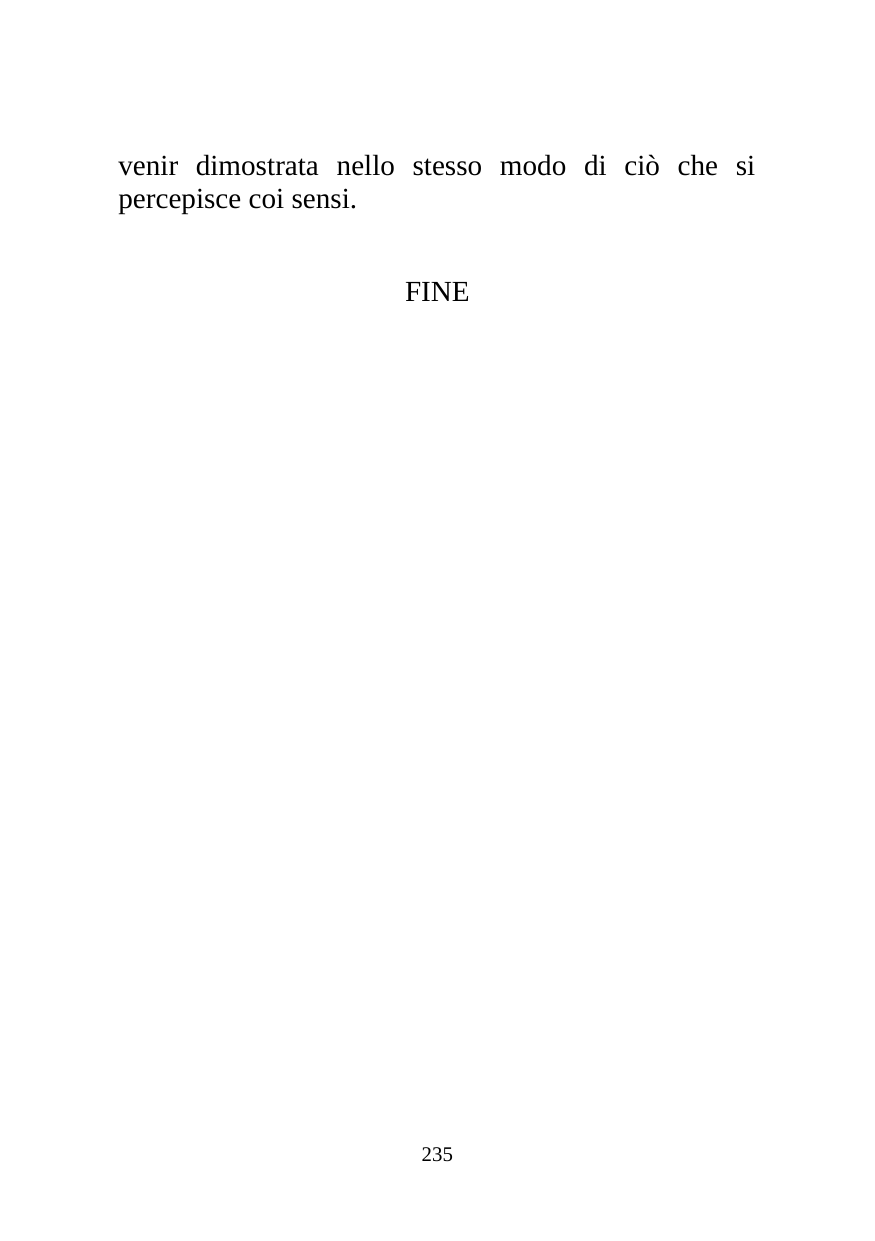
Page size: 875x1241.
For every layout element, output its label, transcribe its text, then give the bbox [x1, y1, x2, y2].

text venir dimostrata nello stesso modo di ciò che si percepisce coi sensi. [118, 148, 756, 215]
text FINE [118, 274, 756, 307]
